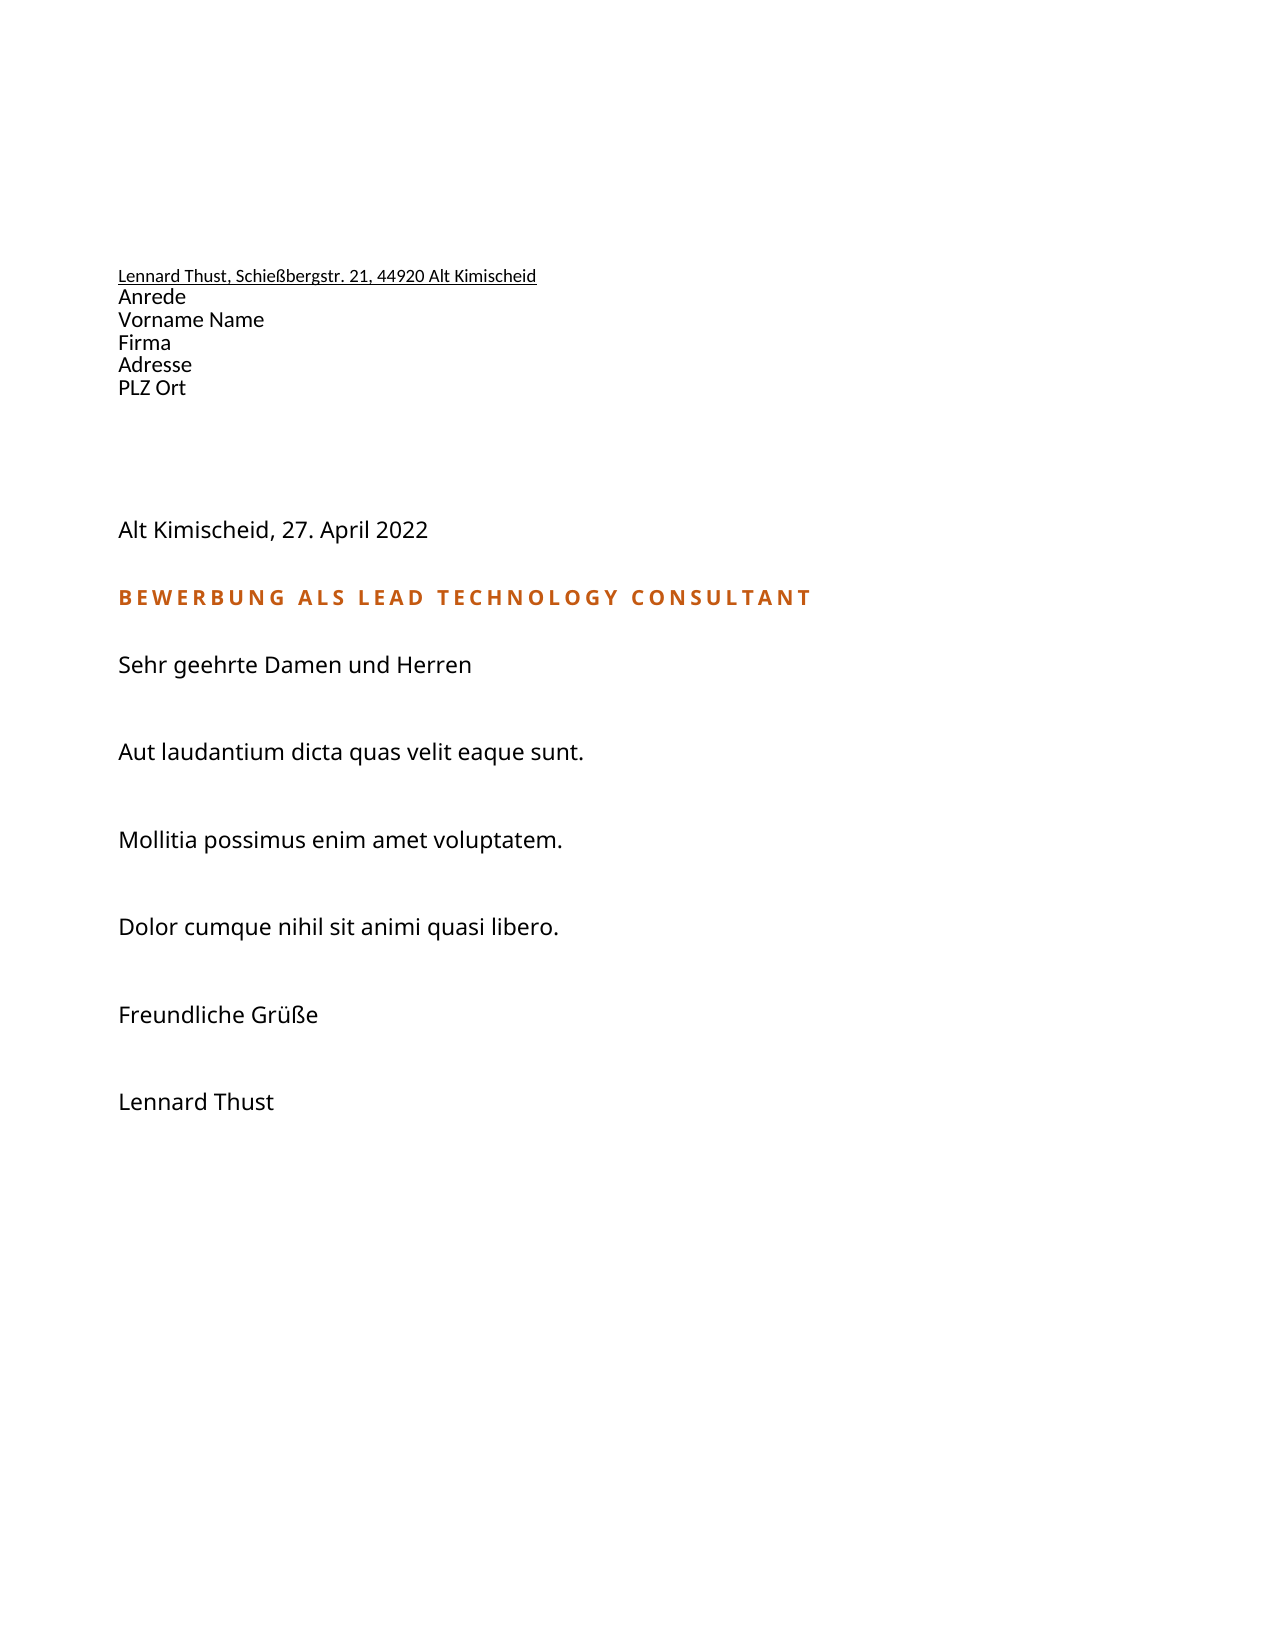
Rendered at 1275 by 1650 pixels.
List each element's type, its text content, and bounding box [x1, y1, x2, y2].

text Vorname Name [118, 310, 1157, 333]
text Adresse [118, 356, 1157, 378]
text PLZ Ort [118, 378, 1157, 401]
text Dolor cumque nihil sit animi quasi libero. [118, 911, 1157, 942]
text Freundliche Grüße [118, 999, 1157, 1030]
text Sehr geehrte Damen und Herren [118, 649, 1157, 680]
subtitle Bewerbung als Lead Technology Consultant [118, 583, 1157, 611]
text Alt Kimischeid, 27. April 2022 [118, 514, 1157, 545]
text Lennard Thust [118, 1086, 1157, 1117]
text Firma [118, 333, 1157, 356]
text Aut laudantium dicta quas velit eaque sunt. [118, 736, 1157, 767]
text Anrede [118, 287, 1157, 310]
text Lennard Thust, Schießbergstr. 21, 44920 Alt Kimischeid [118, 268, 1157, 287]
text Mollitia possimus enim amet voluptatem. [118, 824, 1157, 855]
